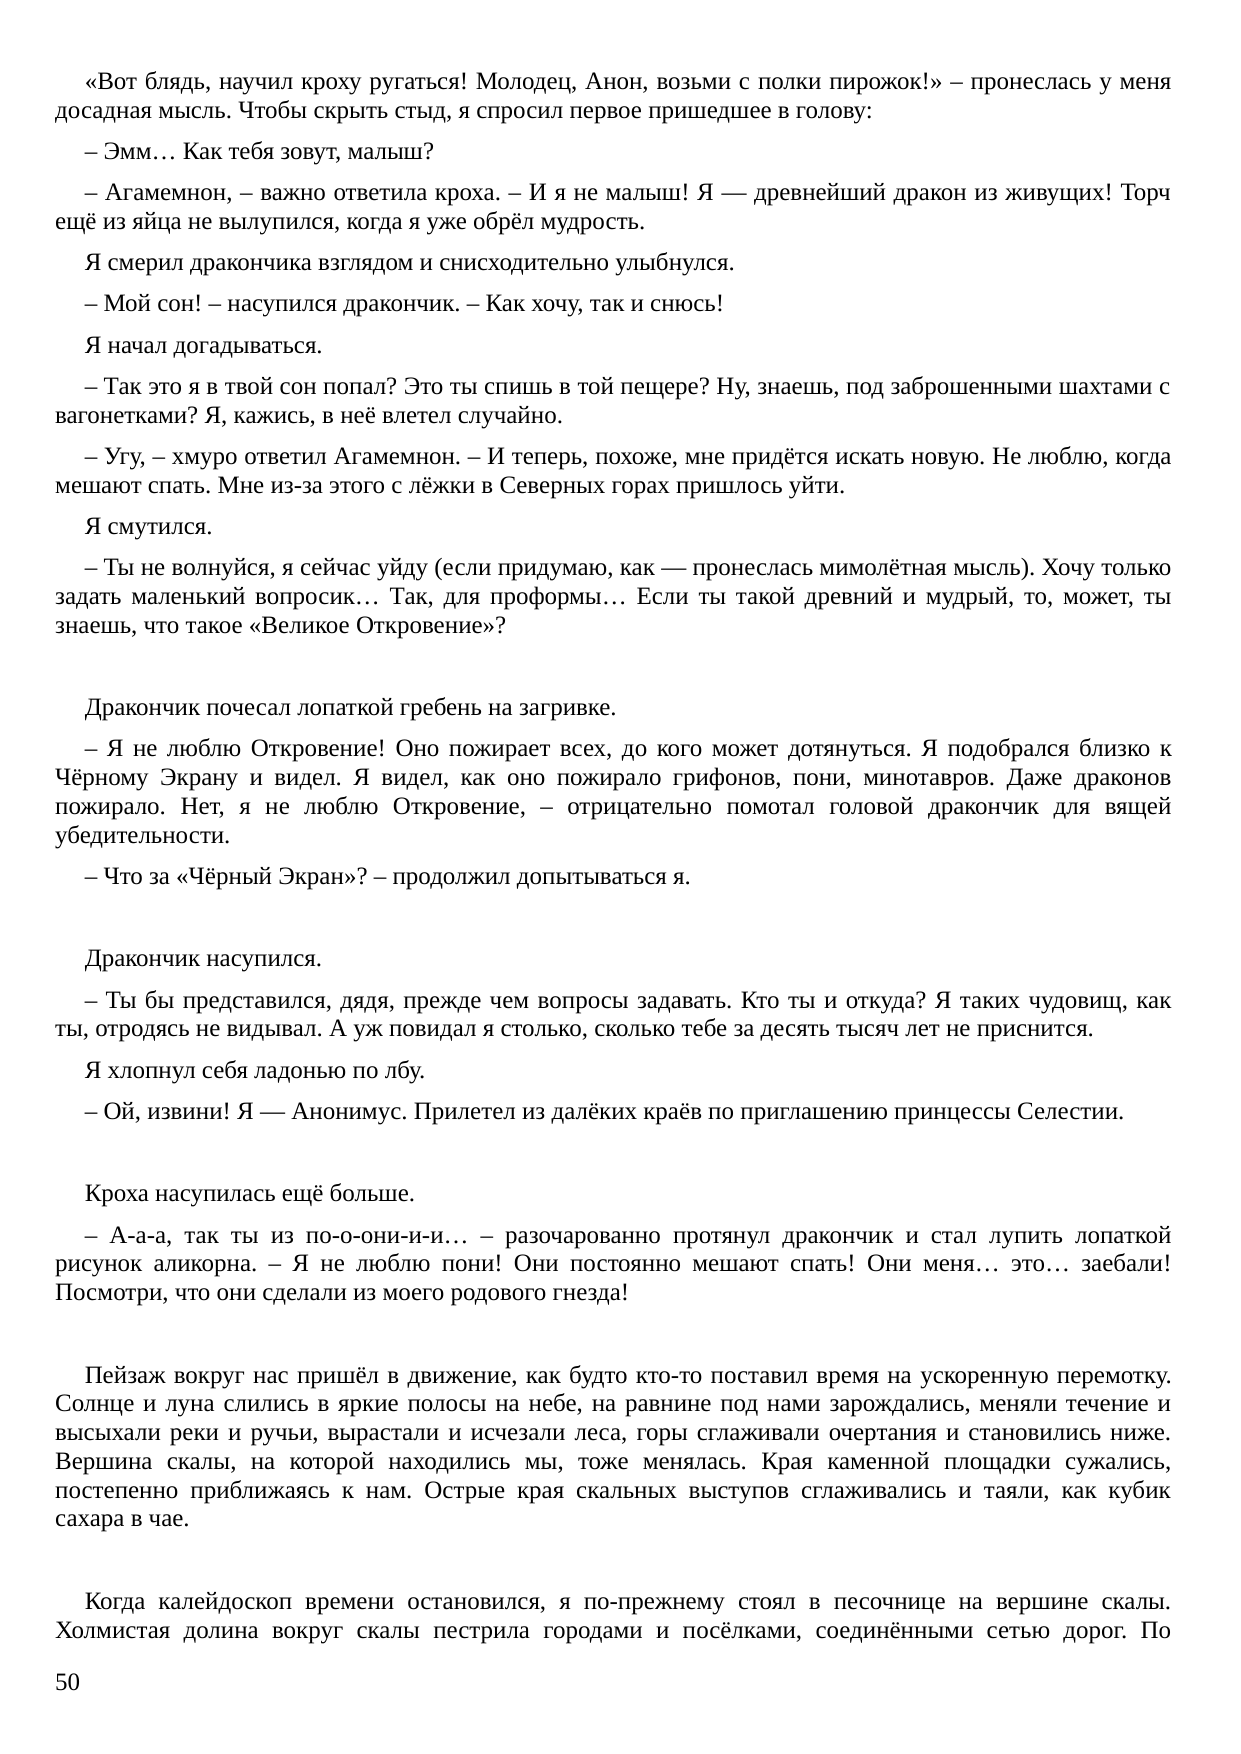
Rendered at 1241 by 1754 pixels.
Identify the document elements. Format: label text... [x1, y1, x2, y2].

text – Ой, извини! Я — Анонимус. Прилетел из далёких краёв по приглашению принцессы Селестии. [55, 1096, 1173, 1125]
text Я начал догадываться. [55, 330, 1173, 358]
text – Я не люблю Откровение! Оно пожирает всех, до кого может дотянуться. Я подобрался близко к Чёрному Экрану и видел. Я видел, как оно пожирало грифонов, пони, минотавров. Даже драконов пожирало. Нет, я не люблю Откровение, – отрицательно помотал головой дракончик для вящей убедительности. [55, 733, 1173, 848]
text Я смерил дракончика взглядом и снисходительно улыбнулся. [55, 247, 1173, 276]
text Пейзаж вокруг нас пришёл в движение, как будто кто-то поставил время на ускоренную перемотку. Солнце и луна слились в яркие полосы на небе, на равнине под нами зарождались, меняли течение и высыхали реки и ручьи, вырастали и исчезали леса, горы сглаживали очертания и становились ниже. Вершина скалы, на которой находились мы, тоже менялась. Края каменной площадки сужались, постепенно приближаясь к нам. Острые края скальных выступов сглаживались и таяли, как кубик сахара в чае. [55, 1360, 1173, 1532]
text – Ты не волнуйся, я сейчас уйду (если придумаю, как — пронеслась мимолётная мысль). Хочу только задать маленький вопросик… Так, для проформы… Если ты такой древний и мудрый, то, может, ты знаешь, что такое «Великое Откровение»? [55, 552, 1173, 638]
text – Так это я в твой сон попал? Это ты спишь в той пещере? Ну, знаешь, под заброшенными шахтами с вагонетками? Я, кажись, в неё влетел случайно. [55, 371, 1173, 428]
text – Мой сон! – насупился дракончик. – Как хочу, так и снюсь! [55, 288, 1173, 317]
text – Что за «Чёрный Экран»? – продолжил допытываться я. [55, 861, 1173, 890]
text Кроха насупилась ещё больше. [55, 1178, 1173, 1207]
text – Агамемнон, – важно ответила кроха. – И я не малыш! Я — древнейший дракон из живущих! Торч ещё из яйца не вылупился, когда я уже обрёл мудрость. [55, 177, 1173, 235]
text – Эмм… Как тебя зовут, малыш? [55, 136, 1173, 165]
text Дракончик насупился. [55, 943, 1173, 972]
text Я хлопнул себя ладонью по лбу. [55, 1055, 1173, 1083]
text Когда калейдоскоп времени остановился, я по-прежнему стоял в песочнице на вершине скалы. Холмистая долина вокруг скалы пестрила городами и посёлками, соединёнными сетью дорог. По [55, 1586, 1173, 1643]
text – Ты бы представился, дядя, прежде чем вопросы задавать. Кто ты и откуда? Я таких чудовищ, как ты, отродясь не видывал. А уж повидал я столько, сколько тебе за десять тысяч лет не приснится. [55, 985, 1173, 1042]
text – А-а-а, так ты из по-о-они-и-и… – разочарованно протянул дракончик и стал лупить лопаткой рисунок аликорна. – Я не люблю пони! Они постоянно мешают спать! Они меня… это… заебали! Посмотри, что они сделали из моего родового гнезда! [55, 1220, 1173, 1306]
text «Вот блядь, научил кроху ругаться! Молодец, Анон, возьми с полки пирожок!» – пронеслась у меня досадная мысль. Чтобы скрыть стыд, я спросил первое пришедшее в голову: [55, 66, 1173, 123]
text Дракончик почесал лопаткой гребень на загривке. [55, 692, 1173, 721]
text – Угу, – хмуро ответил Агамемнон. – И теперь, похоже, мне придётся искать новую. Не люблю, когда мешают спать. Мне из-за этого с лёжки в Северных горах пришлось уйти. [55, 441, 1173, 498]
text Я смутился. [55, 511, 1173, 540]
